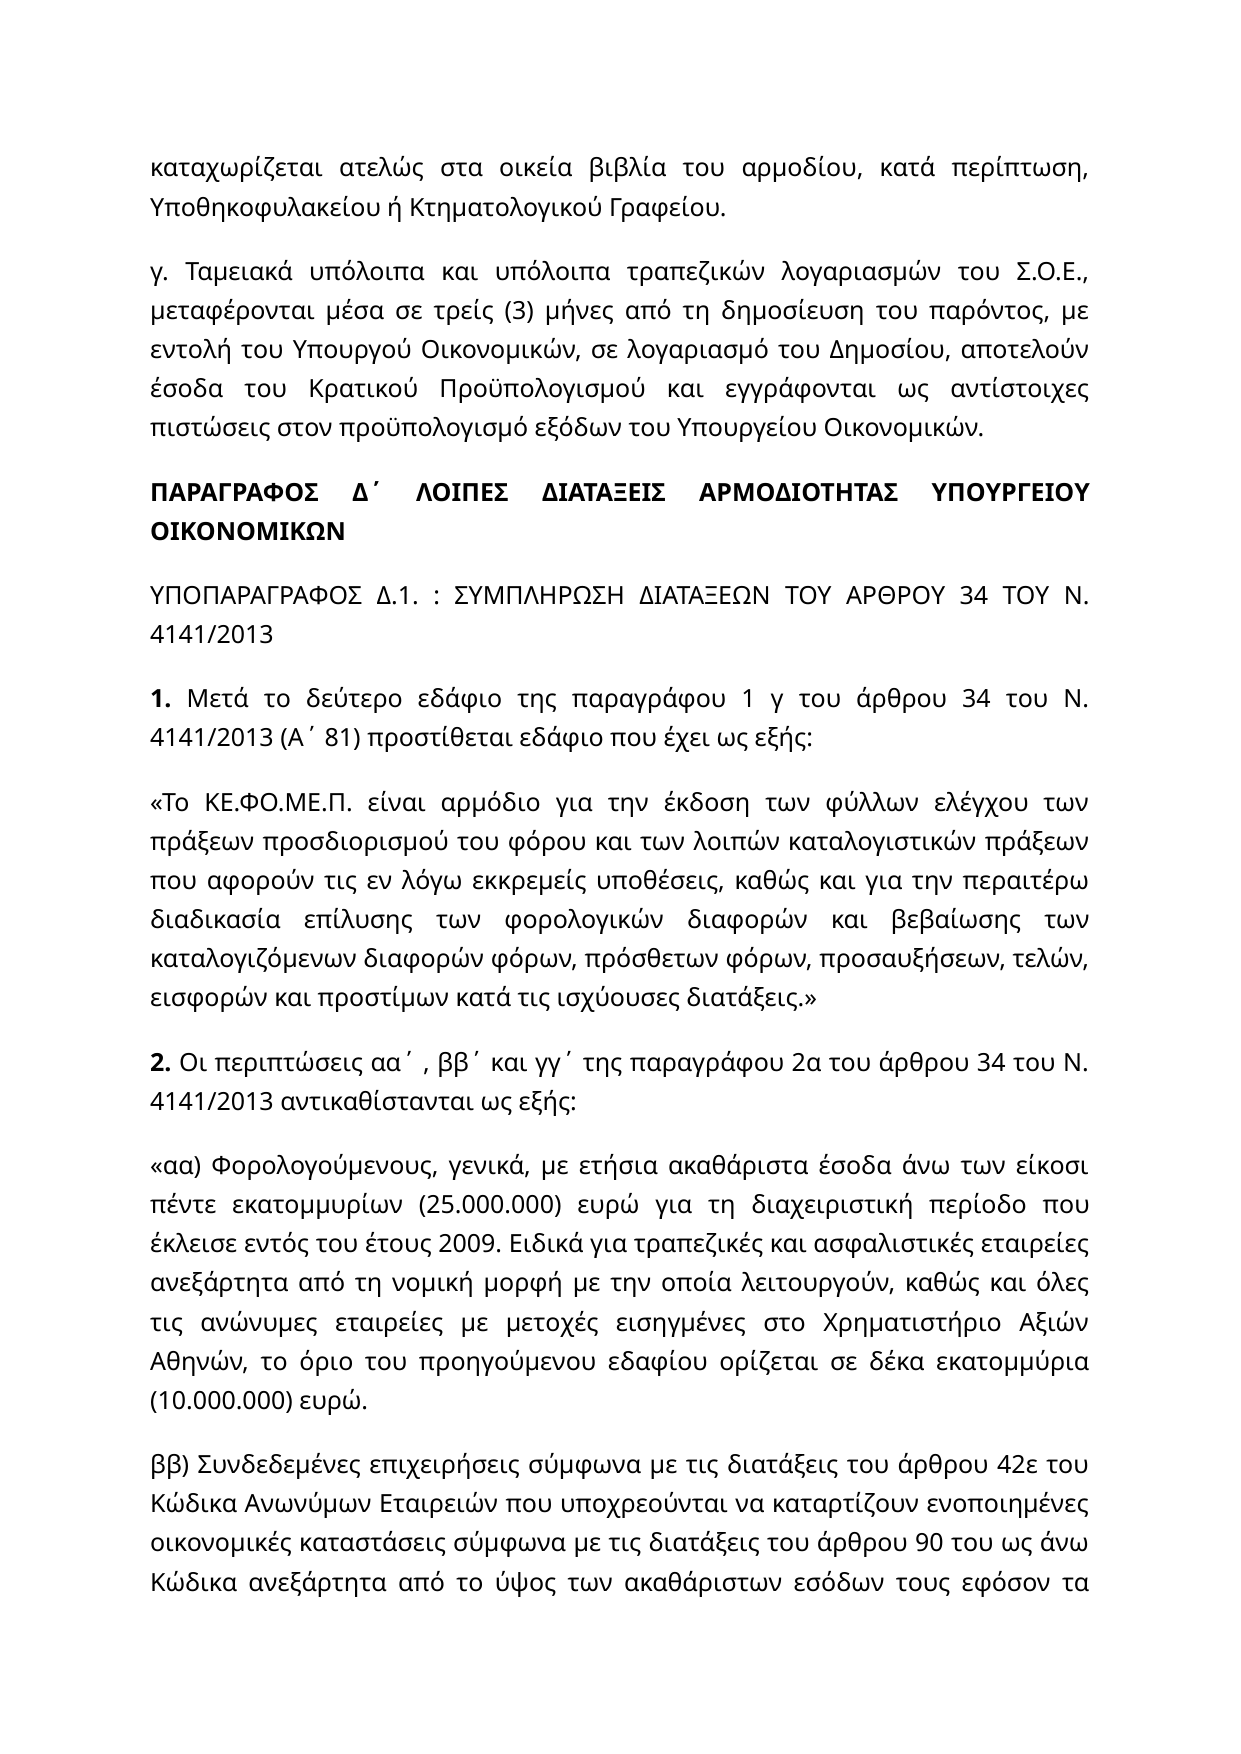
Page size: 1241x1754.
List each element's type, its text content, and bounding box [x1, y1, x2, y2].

text ΠΑΡΑΓΡΑΦΟΣ Δ΄ ΛΟΙΠΕΣ ΔΙΑΤΑΞΕΙΣ ΑΡΜΟΔΙΟΤΗΤΑΣ ΥΠΟΥΡΓΕΙΟΥ ΟΙΚΟΝΟΜΙΚΩΝ [150, 474, 1090, 547]
text «αα) Φορολογούμενους, γενικά, με ετήσια ακαθάριστα έσοδα άνω των είκοσι πέντε εκατομμυρίων (25.000.000) ευρώ για τη διαχειριστική περίοδο που έκλεισε εντός του έτους 2009. Ειδικά για τραπεζικές και ασφαλιστικές εταιρείες ανεξάρτητα από τη νομική μορφή με την οποία λειτουργούν, καθώς και όλες τις ανώνυμες εταιρείες με μετοχές εισηγμένες στο Χρηματιστήριο Αξιών Αθηνών, το όριο του προηγούμενου εδαφίου ορίζεται σε δέκα εκατομμύρια (10.000.000) ευρώ. [150, 1147, 1090, 1417]
text ΥΠΟΠΑΡΑΓΡΑΦΟΣ Δ.1. : ΣΥΜΠΛΗΡΩΣΗ ΔΙΑΤΑΞΕΩΝ ΤΟΥ ΑΡΘΡΟΥ 34 ΤΟΥ Ν. 4141/2013 [150, 577, 1090, 651]
text 1. Μετά το δεύτερο εδάφιο της παραγράφου 1 γ του άρθρου 34 του Ν. 4141/2013 (Α΄ 81) προστίθεται εδάφιο που έχει ως εξής: [150, 681, 1090, 754]
text καταχωρίζεται ατελώς στα οικεία βιβλία του αρμοδίου, κατά περίπτωση, Υποθηκοφυλακείου ή Κτηματολογικού Γραφείου. [150, 150, 1090, 223]
text ββ) Συνδεδεμένες επιχειρήσεις σύμφωνα με τις διατάξεις του άρθρου 42ε του Κώδικα Ανωνύμων Εταιρειών που υποχρεούνται να καταρτίζουν ενοποιημένες οικονομικές καταστάσεις σύμφωνα με τις διατάξεις του άρθρου 90 του ως άνω Κώδικα ανεξάρτητα από το ύψος των ακαθάριστων εσόδων τους εφόσον τα [150, 1447, 1090, 1598]
text γ. Ταμειακά υπόλοιπα και υπόλοιπα τραπεζικών λογαριασμών του Σ.Ο.Ε., μεταφέρονται μέσα σε τρείς (3) μήνες από τη δημοσίευση του παρόντος, με εντολή του Υπουργού Οικονομικών, σε λογαριασμό του Δημοσίου, αποτελούν έσοδα του Κρατικού Προϋπολογισμού και εγγράφονται ως αντίστοιχες πιστώσεις στον προϋπολογισμό εξόδων του Υπουργείου Οικονομικών. [150, 253, 1090, 444]
text 2. Οι περιπτώσεις αα΄ , ββ΄ και γγ΄ της παραγράφου 2α του άρθρου 34 του Ν. 4141/2013 αντικαθίστανται ως εξής: [150, 1044, 1090, 1117]
text «Το ΚΕ.ΦΟ.ΜΕ.Π. είναι αρμόδιο για την έκδοση των φύλλων ελέγχου των πράξεων προσδιορισμού του φόρου και των λοιπών καταλογιστικών πράξεων που αφορούν τις εν λόγω εκκρεμείς υποθέσεις, καθώς και για την περαιτέρω διαδικασία επίλυσης των φορολογικών διαφορών και βεβαίωσης των καταλογιζόμενων διαφορών φόρων, πρόσθετων φόρων, προσαυξήσεων, τελών, εισφορών και προστίμων κατά τις ισχύουσες διατάξεις.» [150, 784, 1090, 1014]
